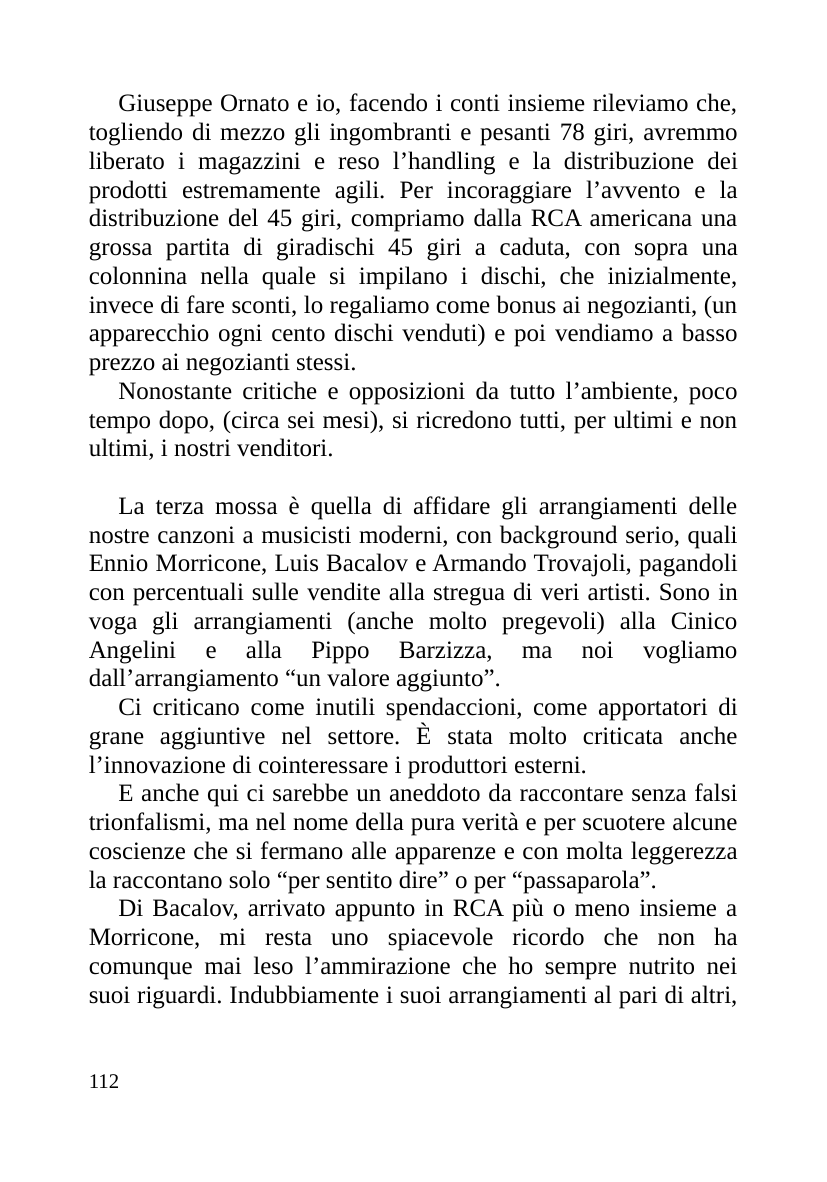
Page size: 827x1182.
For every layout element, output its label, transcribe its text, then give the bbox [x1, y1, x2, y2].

text La terza mossa è quella di affidare gli arrangiamenti delle nostre canzoni a musicisti moderni, con background serio, quali Ennio Morricone, Luis Bacalov e Armando Trovajoli, pagandoli con percentuali sulle vendite alla stregua di veri artisti. Sono in voga gli arrangiamenti (anche molto pregevoli) alla Cinico Angelini e alla Pippo Barzizza, ma noi vogliamo dall’arrangiamento “un valore aggiunto”. [88, 491, 738, 692]
text Nonostante critiche e opposizioni da tutto l’ambiente, poco tempo dopo, (circa sei mesi), si ricredono tutti, per ultimi e non ultimi, i nostri venditori. [88, 376, 738, 462]
text Di Bacalov, arrivato appunto in RCA più o meno insieme a Morricone, mi resta uno spiacevole ricordo che non ha comunque mai leso l’ammirazione che ho sempre nutrito nei suoi riguardi. Indubbiamente i suoi arrangiamenti al pari di altri, [88, 893, 738, 1008]
text E anche qui ci sarebbe un aneddoto da raccontare senza falsi trionfalismi, ma nel nome della pura verità e per scuotere alcune coscienze che si fermano alle apparenze e con molta leggerezza la raccontano solo “per sentito dire” o per “passaparola”. [88, 778, 738, 893]
text Giuseppe Ornato e io, facendo i conti insieme rileviamo che, togliendo di mezzo gli ingombranti e pesanti 78 giri, avremmo liberato i magazzini e reso l’handling e la distribuzione dei prodotti estremamente agili. Per incoraggiare l’avvento e la distribuzione del 45 giri, compriamo dalla RCA americana una grossa partita di giradischi 45 giri a caduta, con sopra una colonnina nella quale si impilano i dischi, che inizialmente, invece di fare sconti, lo regaliamo come bonus ai negozianti, (un apparecchio ogni cento dischi venduti) e poi vendiamo a basso prezzo ai negozianti stessi. [88, 88, 738, 376]
text Ci criticano come inutili spendaccioni, come apportatori di grane aggiuntive nel settore. È stata molto criticata anche l’innovazione di cointeressare i produttori esterni. [88, 692, 738, 778]
